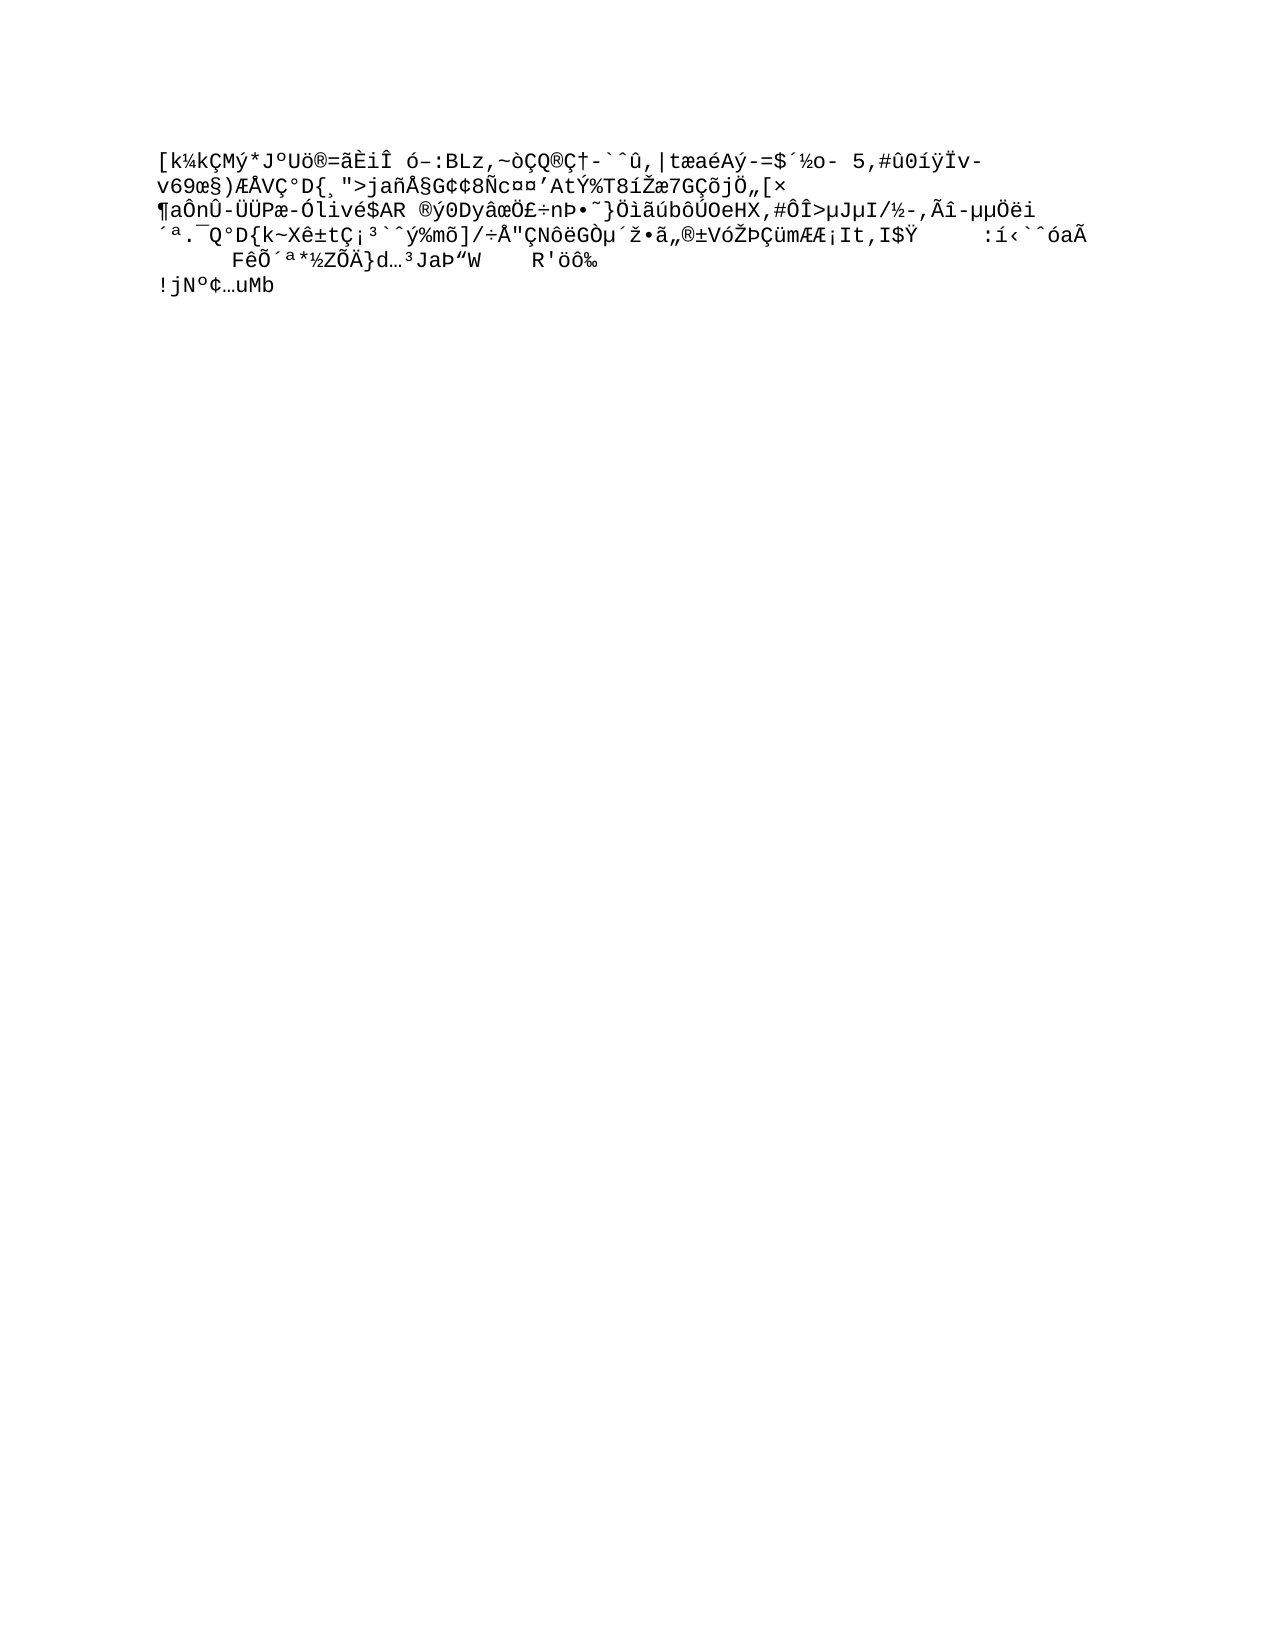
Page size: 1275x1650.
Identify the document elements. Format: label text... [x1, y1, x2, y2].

text !jNº¢…uMb [156, 274, 1118, 299]
text ¶aÔnÛ‑ÜÜPæ­‑Ólivé$AR ®ý0DyâœÖ£÷nÞ•˜}ÖìãúbôÚOeHX‚#ÔÎ>µJµI/½-,Ãî-µµÖëi´ª.¯Q°D{k~Xê±tÇ¡³`ˆý%mõ]/÷Å"ÇNôëGÒµ´ž•ã„®±VóŽÞÇümÆÆ¡It‚I$Ÿ :í‹`ˆóaÃ FêÕ´ª*½ZÕÄ}d…³JaÞ“W R'öô‰ [156, 199, 1118, 274]
text [k¼kÇMý*JºUö®=ãÈiÎ ó–:BLz,~òÇQ®Ç†-`ˆû,|tæaéAý-=$´½o- 5‚#û0íÿÏv­v69œ§)ÆÅVÇ°D{¸">jañÅ§G¢¢8Ñc¤¤’AtÝ%T8íŽæ7GÇõjÖ„[×­ [156, 150, 1118, 199]
